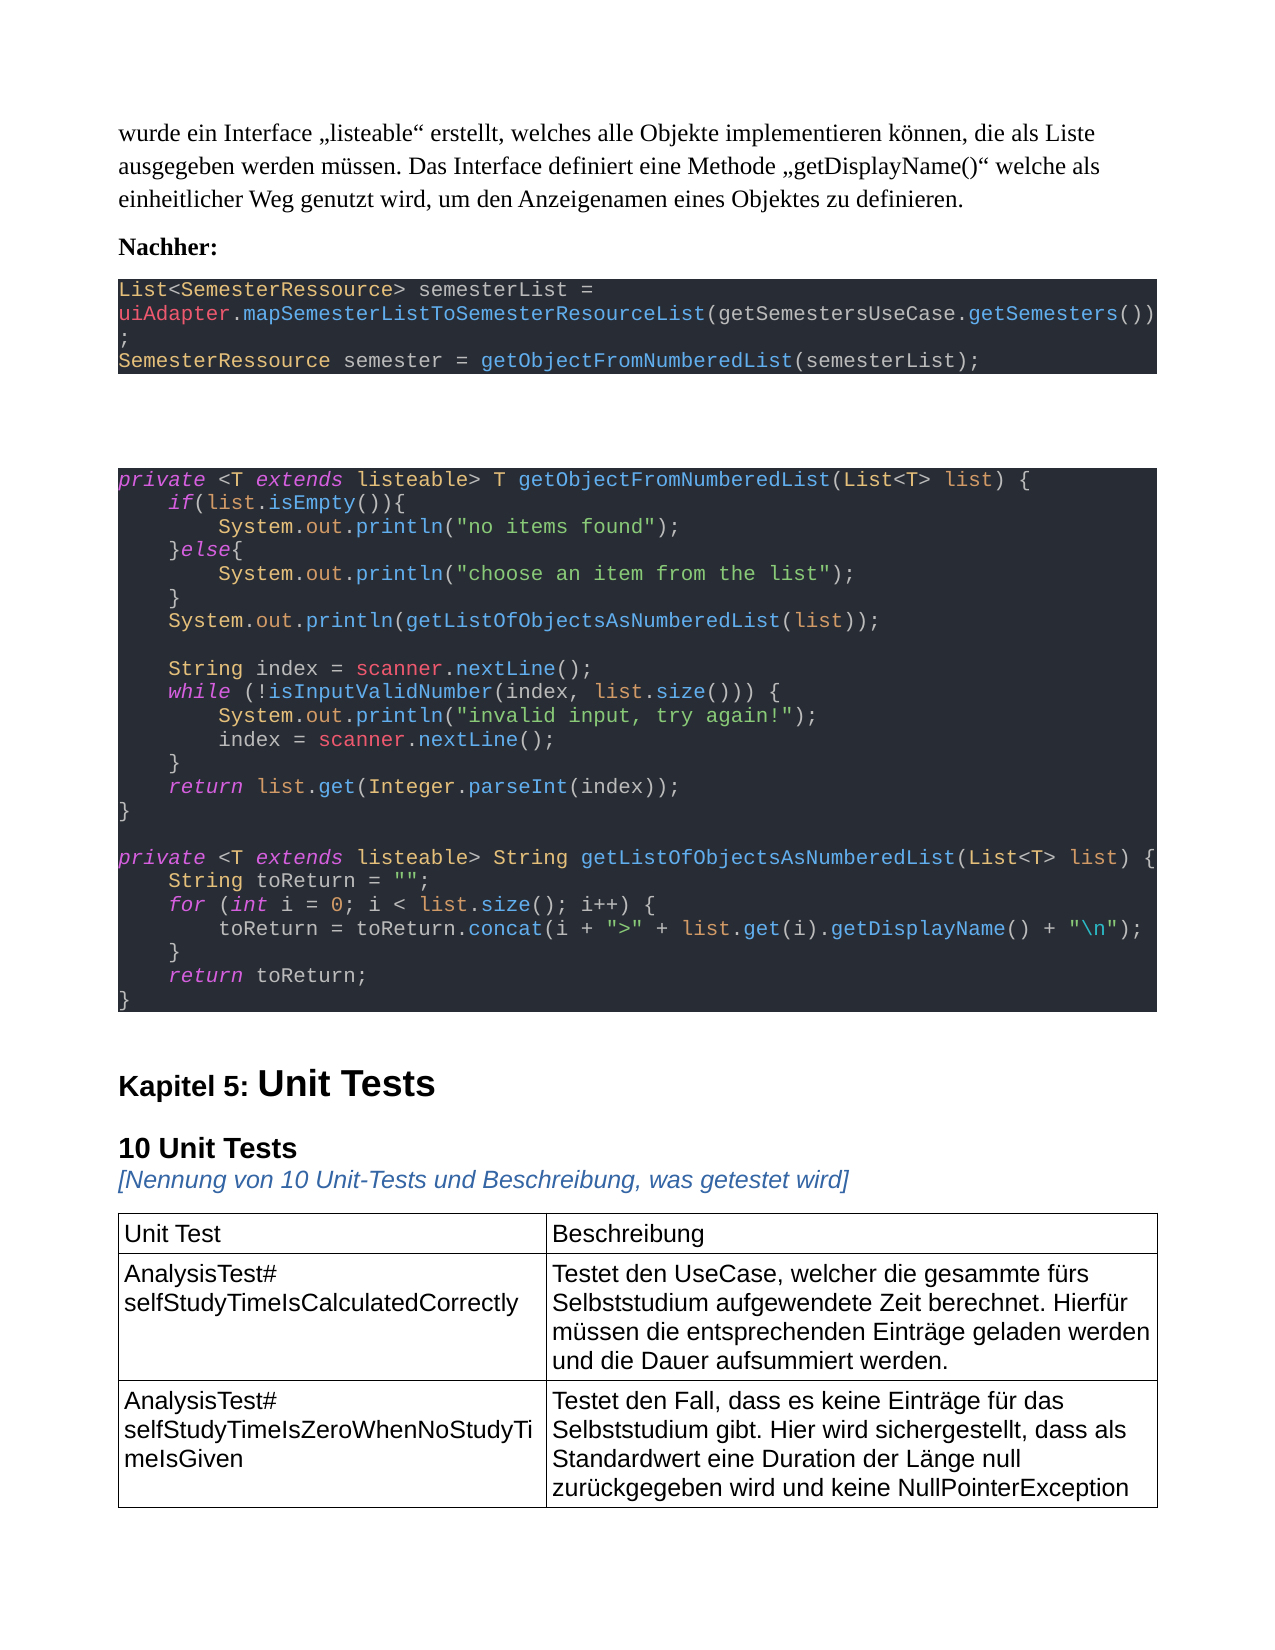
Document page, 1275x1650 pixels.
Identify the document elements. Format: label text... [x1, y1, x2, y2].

text [Nennung von 10 Unit-Tests und Beschreibung, was getestet wird] [118, 1165, 1157, 1193]
text List<SemesterRessource> semesterList = uiAdapter.mapSemesterListToSemesterResourceList(getSemestersUseCase.getSemesters()); SemesterRessource semester = getObjectFromNumberedList(semesterList); [118, 279, 1157, 374]
table_cell Testet den Fall, dass es keine Einträge für das Selbststudium gibt. Hier wird sichergestellt, dass als Standardwert eine Duration der Länge null zurückgegeben wird und keine NullPointerException [547, 1381, 1157, 1507]
subtitle Kapitel 5: Unit Tests [118, 1061, 1157, 1104]
table_cell AnalysisTest# selfStudyTimeIsCalculatedCorrectly [119, 1254, 546, 1380]
table_header Beschreibung [547, 1214, 1157, 1253]
subtitle 10 Unit Tests [118, 1131, 1157, 1165]
table_cell Testet den UseCase, welcher die gesammte fürs Selbststudium aufgewendete Zeit berechnet. Hierfür müssen die entsprechenden Einträge geladen werden und die Dauer aufsummiert werden. [547, 1254, 1157, 1380]
text private <T extends listeable> T getObjectFromNumberedList(List<T> list) { if(list.isEmpty()){ System.out.println("no items found"); }else{ System.out.println("choose an item from the list"); } System.out.println(getListOfObjectsAsNumberedList(list)); String index = scanner.nextLine(); while (!isInputValidNumber(index, list.size())) { System.out.println("invalid input, try again!"); index = scanner.nextLine(); } return list.get(Integer.parseInt(index)); } private <T extends listeable> String getListOfObjectsAsNumberedList(List<T> list) { String toReturn = ""; for (int i = 0; i < list.size(); i++) { toReturn = toReturn.concat(i + ">" + list.get(i).getDisplayName() + "\n"); } return toReturn; } [118, 468, 1157, 1012]
text wurde ein Interface „listeable“ erstellt, welches alle Objekte implementieren können, die als Liste ausgegeben werden müssen. Das Interface definiert eine Methode „getDisplayName()“ welche als einheitlicher Weg genutzt wird, um den Anzeigenamen eines Objektes zu definieren. [118, 118, 1157, 213]
table_cell AnalysisTest# selfStudyTimeIsZeroWhenNoStudyTimeIsGiven [119, 1381, 546, 1507]
text Nachher: [118, 232, 1157, 261]
table_header Unit Test [119, 1214, 546, 1253]
